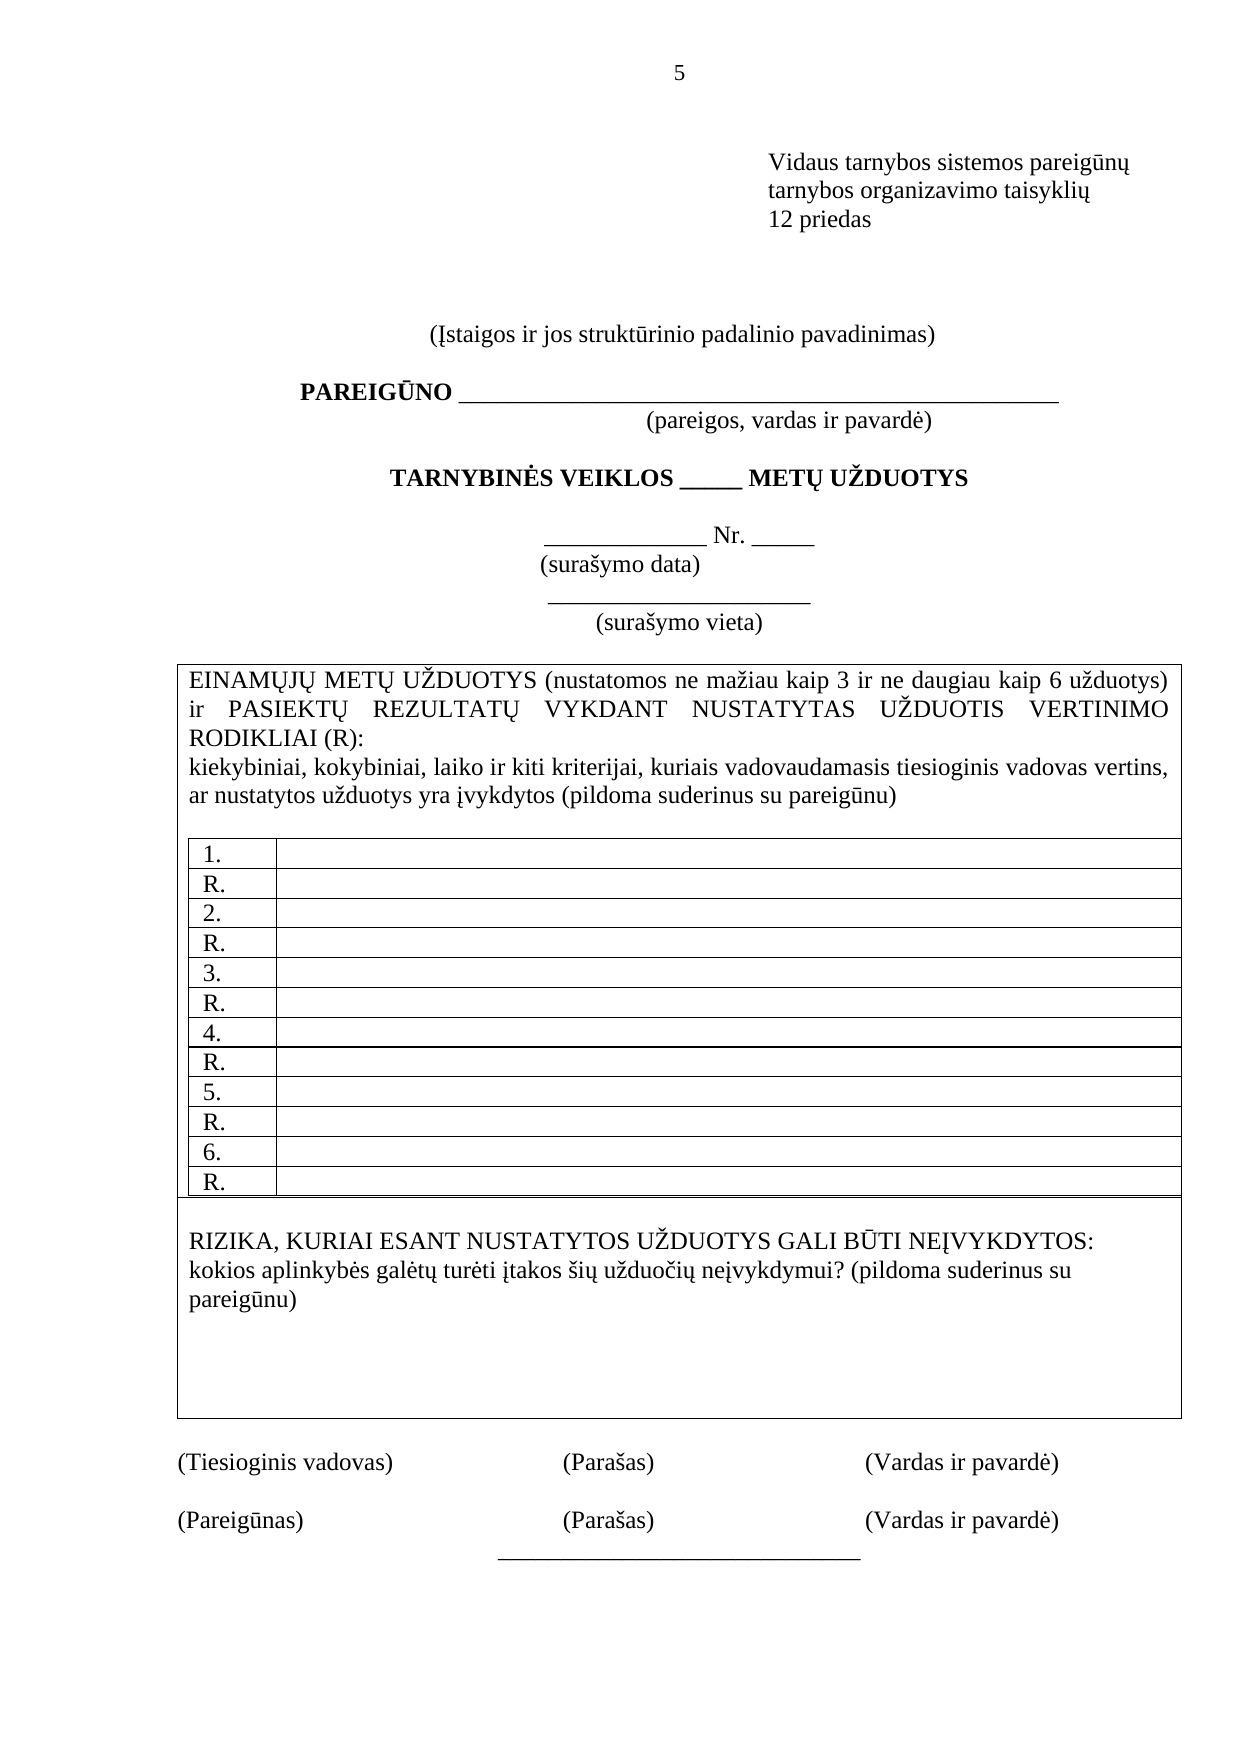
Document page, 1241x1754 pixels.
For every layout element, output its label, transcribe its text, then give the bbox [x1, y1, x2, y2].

text (Tiesioginis vadovas) (Parašas) (Vardas ir pavardė) [177, 1447, 1181, 1476]
text Vidaus tarnybos sistemos pareigūnų tarnybos organizavimo taisyklių [768, 147, 1181, 204]
table_cell 3. [189, 958, 276, 987]
table_cell R. [189, 1107, 276, 1136]
table_cell [277, 1167, 1181, 1195]
table_cell [277, 958, 1181, 987]
text _____________________________ [177, 1534, 1181, 1562]
table_cell [277, 899, 1181, 927]
text _____________________ [177, 578, 1181, 607]
table_cell [277, 988, 1181, 1017]
table_cell R. [189, 1048, 276, 1076]
table_cell R. [189, 1167, 276, 1195]
text (surašymo data) [59, 549, 1181, 578]
table_header EINAMŲJŲ METŲ UŽDUOTYS (nustatomos ne mažiau kaip 3 ir ne daugiau kaip 6 užduotys) ir PASIEKTŲ REZULTATŲ VYKDANT NUSTATYTAS UŽDUOTIS VERTINIMO RODIKLIAI (R): kiekybiniai, kokybiniai, laiko ir kiti kriterijai, kuriais vadovaudamasis tiesioginis vadovas vertins, ar nustatytos užduotys yra įvykdytos (pildoma suderinus su pareigūnu) [178, 665, 1181, 1197]
text _____________ Nr. _____ [177, 521, 1181, 549]
table_cell [277, 869, 1181, 897]
text (Pareigūnas) (Parašas) (Vardas ir pavardė) [177, 1505, 1181, 1534]
table_cell 5. [189, 1077, 276, 1106]
table_cell 4. [189, 1018, 276, 1046]
table_cell R. [189, 928, 276, 957]
table_header [277, 839, 1181, 868]
table_header 1. [189, 839, 276, 868]
text (Įstaigos ir jos struktūrinio padalinio pavadinimas) [177, 319, 1181, 348]
table_cell R. [189, 869, 276, 897]
table_cell 2. [189, 899, 276, 927]
text (pareigos, vardas ir pavardė) [177, 406, 1181, 434]
table_cell [277, 1018, 1181, 1046]
table_cell [277, 928, 1181, 957]
text (surašymo vieta) [177, 607, 1181, 636]
text 12 priedas [768, 204, 1181, 233]
text TARNYBINĖS VEIKLOS _____ METŲ UŽDUOTYS [177, 463, 1181, 492]
table_cell [277, 1077, 1181, 1106]
text PAREIGŪNO ________________________________________________ [177, 377, 1181, 406]
table_cell 6. [189, 1137, 276, 1166]
table_cell [277, 1107, 1181, 1136]
table_cell RIZIKA, KURIAI ESANT NUSTATYTOS UŽDUOTYS GALI BŪTI NEĮVYKDYTOS: kokios aplinkybės galėtų turėti įtakos šių užduočių neįvykdymui? (pildoma suderinus su pareigūnu) [178, 1198, 1181, 1418]
table_cell R. [189, 988, 276, 1017]
table_cell [277, 1137, 1181, 1166]
table_cell [277, 1048, 1181, 1076]
